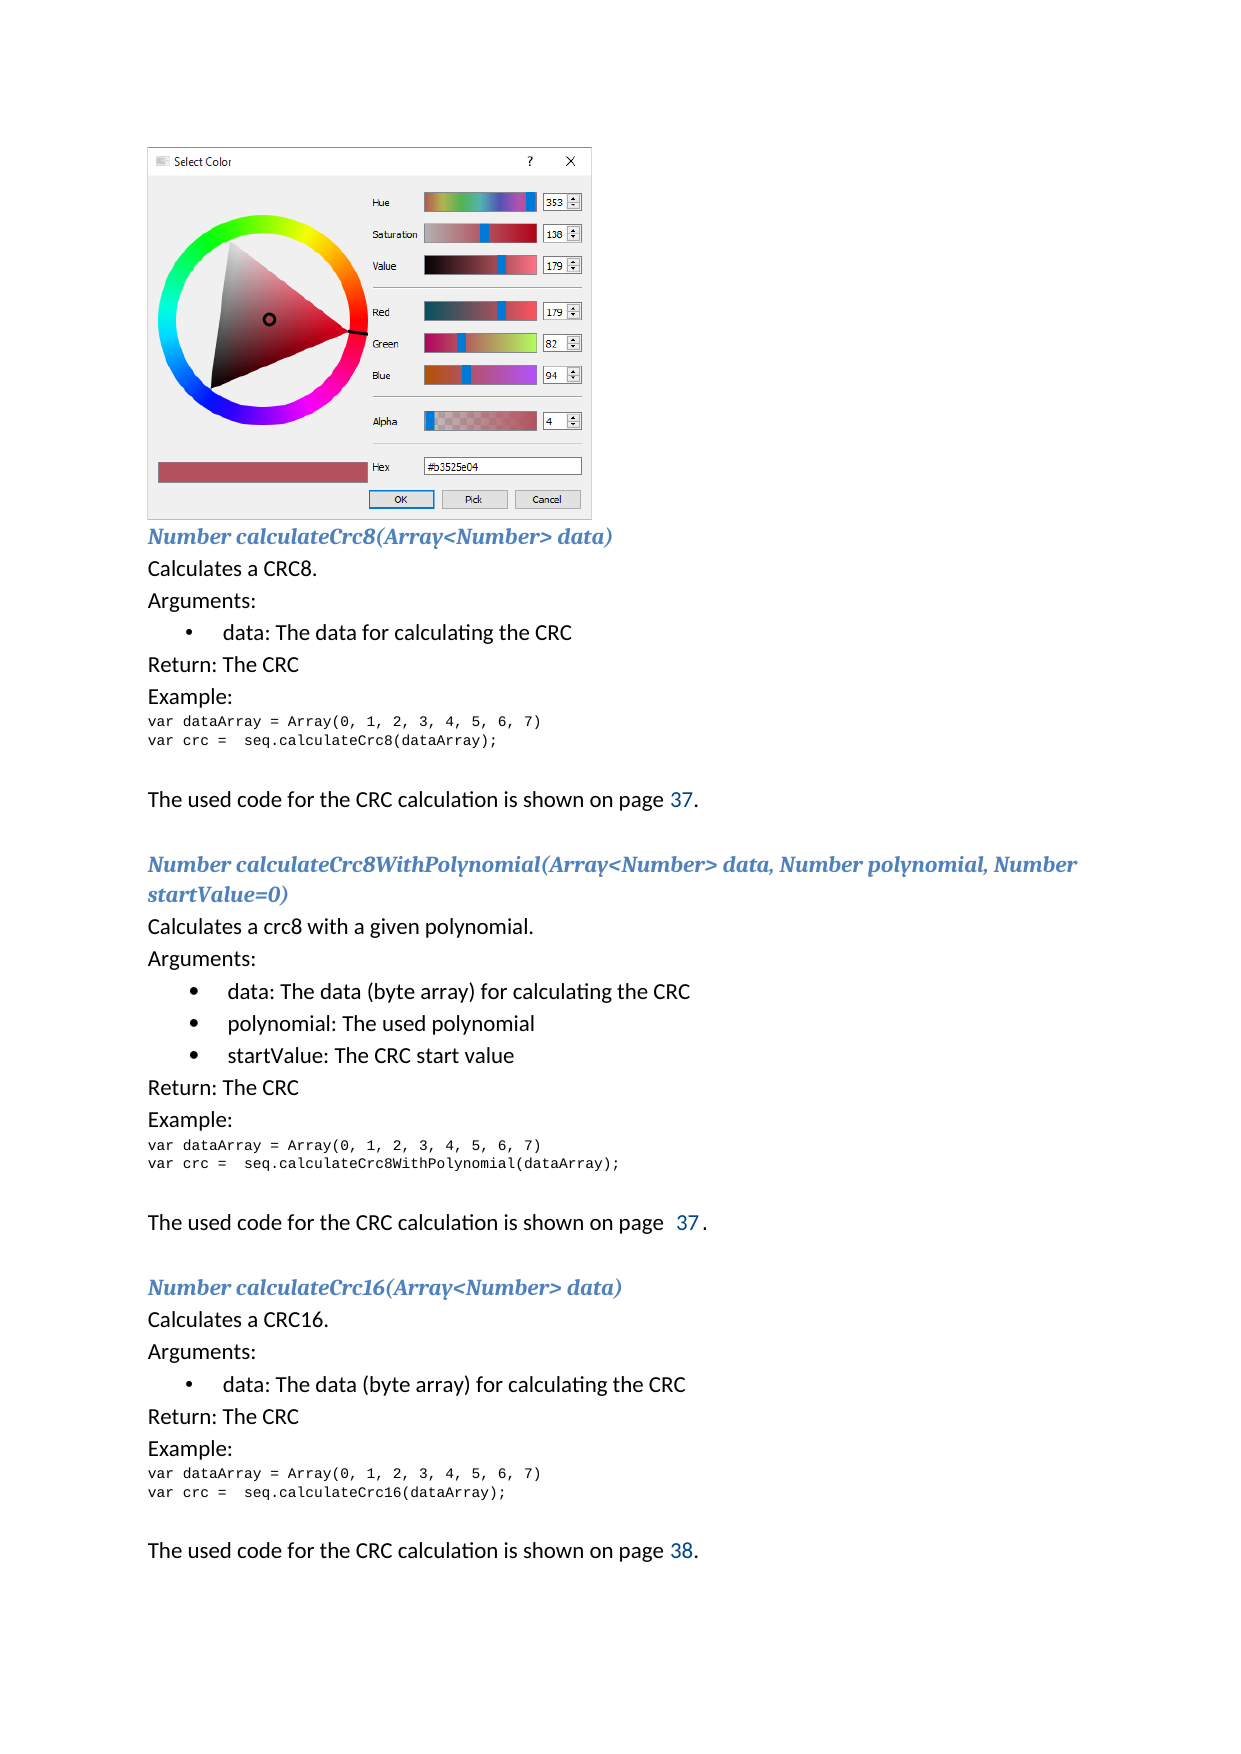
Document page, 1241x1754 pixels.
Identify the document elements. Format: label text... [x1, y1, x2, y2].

text Return: The CRC [148, 1073, 1093, 1101]
list data: The data (byte array) for calculating the CRC [185, 1370, 1093, 1398]
text var dataArray = Array(0, 1, 2, 3, 4, 5, 6, 7) [148, 714, 1093, 731]
subtitle Number calculateCrc8(Array<Number> data) [148, 520, 1093, 550]
text The used code for the CRC calculation is shown on page 39. [148, 1536, 1093, 1564]
list Arguments: [148, 1337, 1093, 1366]
list Example: [148, 1434, 1093, 1462]
list Arguments: [148, 586, 1093, 614]
list Return: The CRC [148, 650, 1093, 678]
subtitle Number calculateCrc8WithPolynomial(Array<Number> data, Number polynomial, Number startValue=0) [148, 852, 1093, 908]
text var dataArray = Array(0, 1, 2, 3, 4, 5, 6, 7) [148, 1466, 1093, 1483]
text Arguments: [148, 944, 1093, 973]
list Calculates a CRC16. [148, 1305, 1093, 1333]
text var crc = seq.calculateCrc16(dataArray); [148, 1485, 1093, 1502]
text Calculates a crc8 with a given polynomial. [148, 912, 1093, 940]
text The used code for the CRC calculation is shown on page 38. [148, 1208, 1093, 1236]
subtitle Number calculateCrc16(Array<Number> data) [148, 1275, 1093, 1301]
list Calculates a CRC8. [148, 554, 1093, 582]
text var crc = seq.calculateCrc8(dataArray); [148, 733, 1093, 750]
list data: The data (byte array) for calculating the CRC [190, 977, 1093, 1005]
text The used code for the CRC calculation is shown on page 38. [148, 785, 1093, 813]
list startValue: The CRC start value [190, 1041, 1093, 1069]
list Return: The CRC [148, 1402, 1093, 1430]
text var crc = seq.calculateCrc8WithPolynomial(dataArray); [148, 1157, 1093, 1173]
list data: The data for calculating the CRC [185, 618, 1093, 646]
list Example: [148, 682, 1093, 710]
text Example: [148, 1106, 1093, 1133]
text var dataArray = Array(0, 1, 2, 3, 4, 5, 6, 7) [148, 1138, 1093, 1154]
picture [147, 147, 592, 520]
list polynomial: The used polynomial [190, 1009, 1093, 1037]
